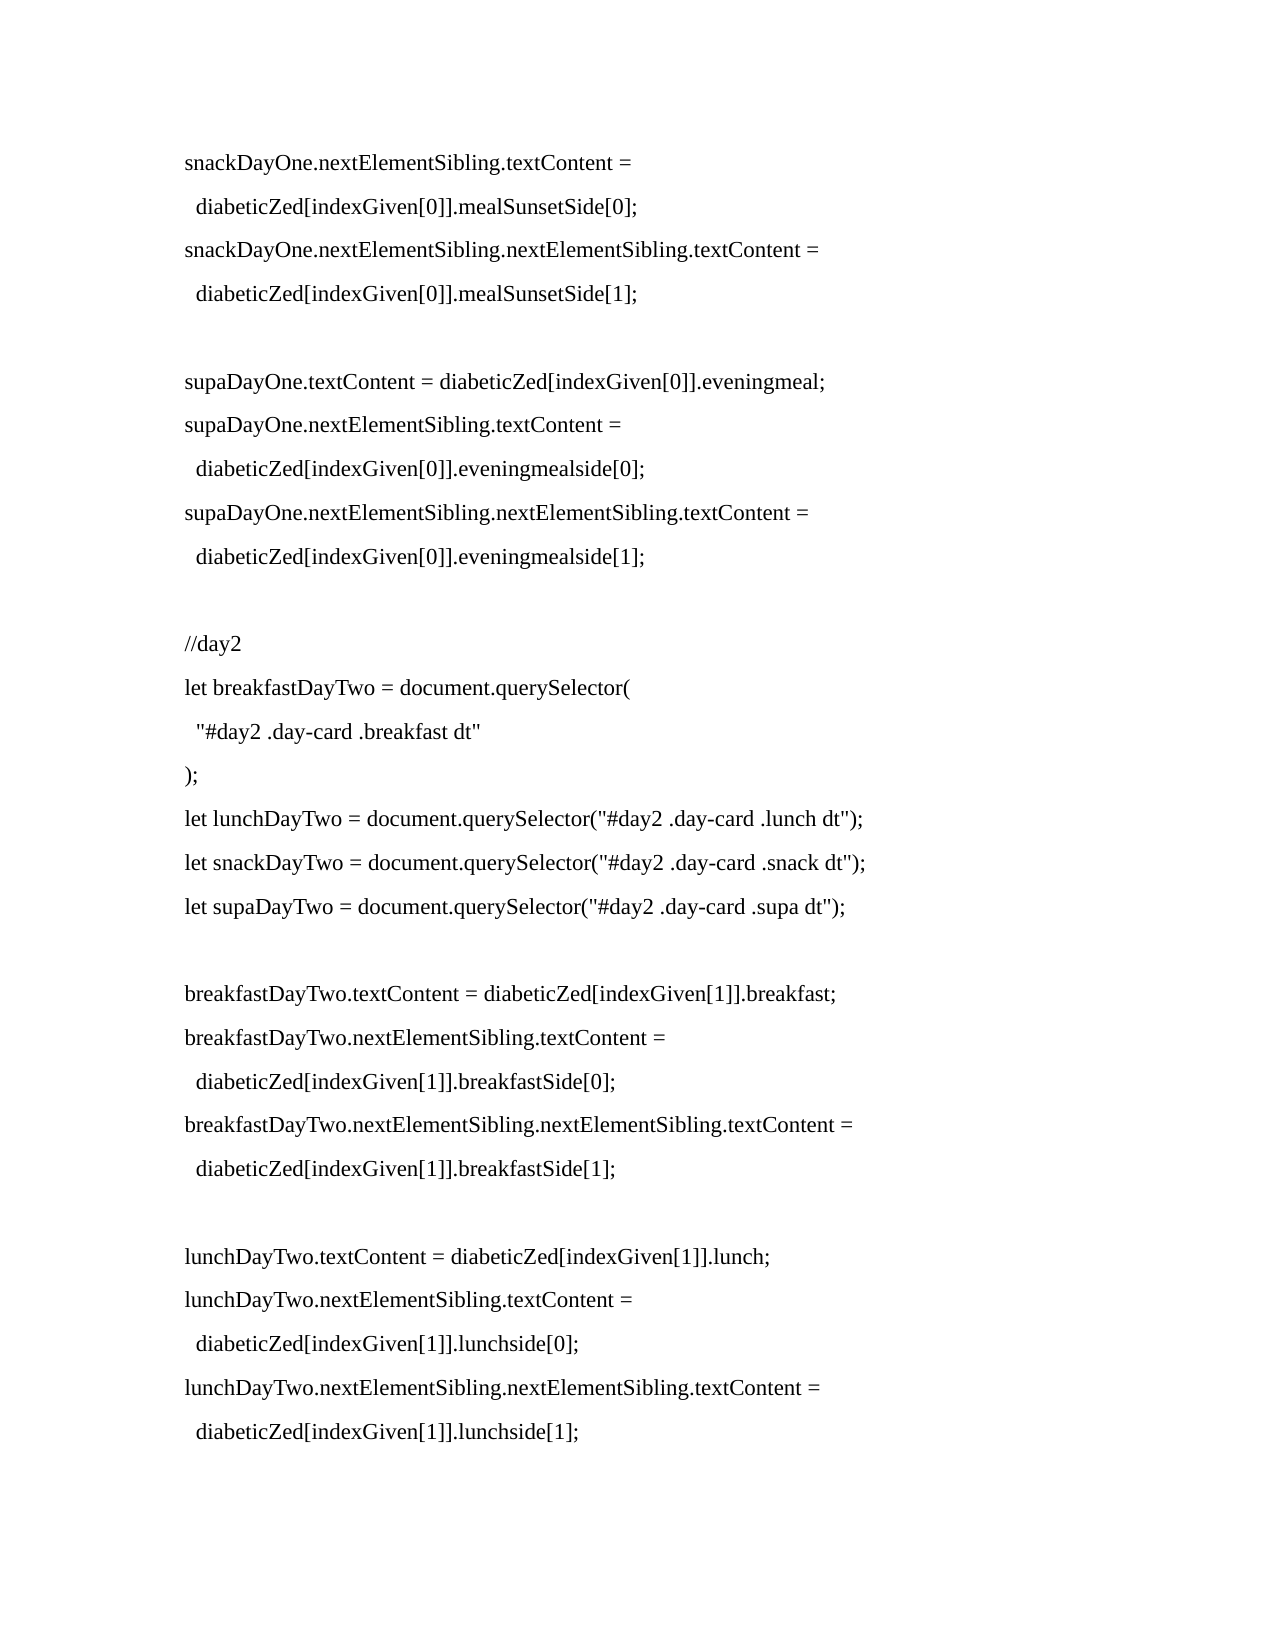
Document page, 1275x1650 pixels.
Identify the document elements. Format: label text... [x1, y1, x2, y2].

text diabeticZed[indexGiven[0]].mealSunsetSide[1]; [150, 281, 1125, 307]
text supaDayOne.textContent = diabeticZed[indexGiven[0]].eveningmeal; [150, 369, 1125, 394]
text let supaDayTwo = document.querySelector("#day2 .day-card .supa dt"); [150, 894, 1125, 919]
text "#day2 .day-card .breakfast dt" [150, 719, 1125, 744]
text //day2 [150, 631, 1125, 657]
text supaDayOne.nextElementSibling.nextElementSibling.textContent = [150, 500, 1125, 525]
text diabeticZed[indexGiven[1]].lunchside[0]; [150, 1331, 1125, 1357]
text diabeticZed[indexGiven[0]].mealSunsetSide[0]; [150, 194, 1125, 219]
text ); [150, 762, 1125, 788]
text diabeticZed[indexGiven[0]].eveningmealside[0]; [150, 456, 1125, 482]
text snackDayOne.nextElementSibling.textContent = [150, 150, 1125, 175]
text breakfastDayTwo.nextElementSibling.nextElementSibling.textContent = [150, 1112, 1125, 1138]
text let snackDayTwo = document.querySelector("#day2 .day-card .snack dt"); [150, 850, 1125, 875]
text lunchDayTwo.textContent = diabeticZed[indexGiven[1]].lunch; [150, 1244, 1125, 1269]
text breakfastDayTwo.textContent = diabeticZed[indexGiven[1]].breakfast; [150, 981, 1125, 1007]
text let breakfastDayTwo = document.querySelector( [150, 675, 1125, 700]
text lunchDayTwo.nextElementSibling.nextElementSibling.textContent = [150, 1375, 1125, 1400]
text lunchDayTwo.nextElementSibling.textContent = [150, 1287, 1125, 1313]
text supaDayOne.nextElementSibling.textContent = [150, 412, 1125, 438]
text let lunchDayTwo = document.querySelector("#day2 .day-card .lunch dt"); [150, 806, 1125, 832]
text diabeticZed[indexGiven[1]].breakfastSide[0]; [150, 1069, 1125, 1094]
text snackDayOne.nextElementSibling.nextElementSibling.textContent = [150, 237, 1125, 263]
text diabeticZed[indexGiven[1]].breakfastSide[1]; [150, 1156, 1125, 1182]
text diabeticZed[indexGiven[0]].eveningmealside[1]; [150, 544, 1125, 569]
text diabeticZed[indexGiven[1]].lunchside[1]; [150, 1419, 1125, 1444]
text breakfastDayTwo.nextElementSibling.textContent = [150, 1025, 1125, 1050]
